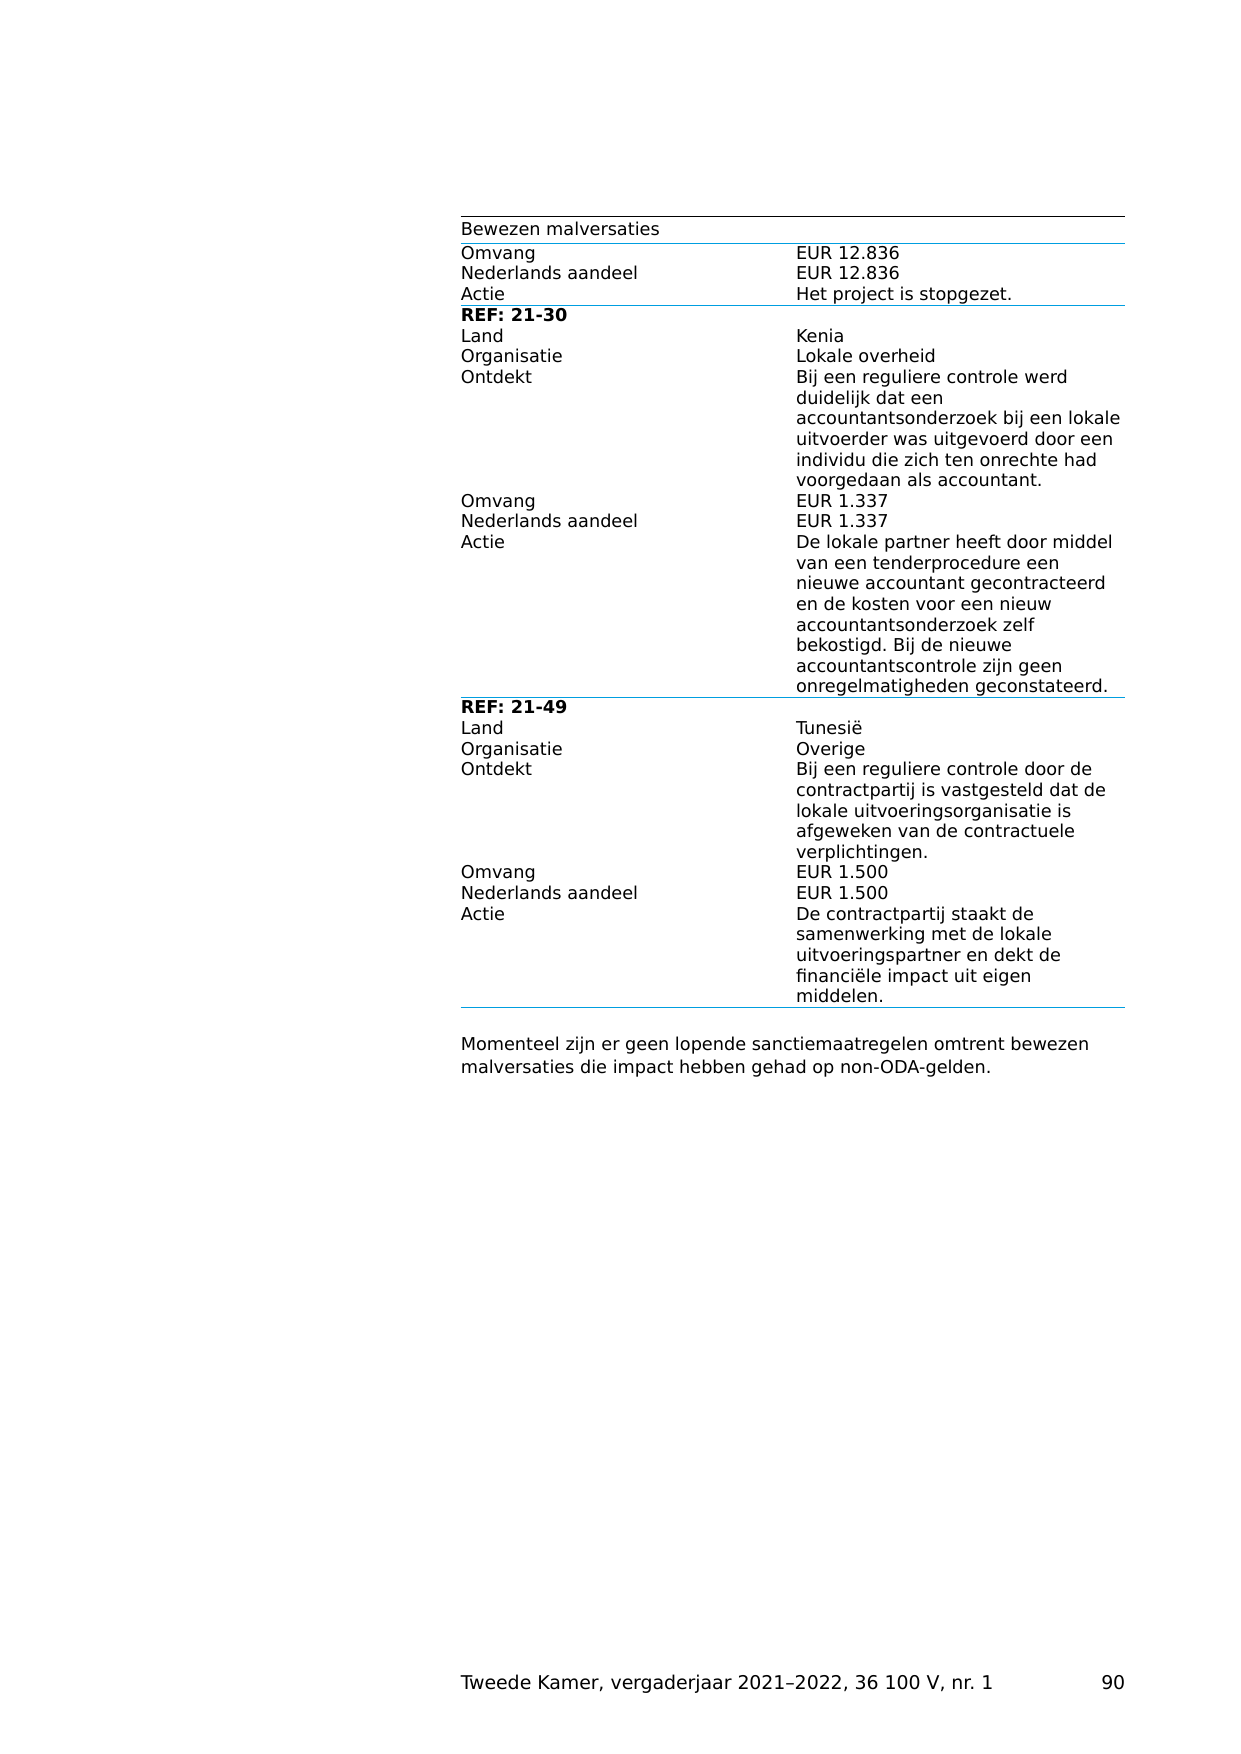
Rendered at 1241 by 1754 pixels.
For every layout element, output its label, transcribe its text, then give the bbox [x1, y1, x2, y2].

text Momenteel zijn er geen lopende sanctiemaatregelen omtrent bewezen malversaties die impact hebben gehad op non-ODA-gelden. [461, 1032, 1125, 1078]
table_cell Ontdekt [461, 759, 793, 862]
table_cell Actie [461, 284, 793, 304]
table_cell [793, 698, 1125, 718]
table_cell Ontdekt [461, 367, 793, 491]
table_cell REF: 21-49 [461, 698, 793, 718]
table_cell Actie [461, 532, 793, 697]
table_cell Nederlands aandeel [461, 511, 793, 532]
table_cell De lokale partner heeft door middel van een tenderprocedure een nieuwe accountant gecontracteerd en de kosten voor een nieuw accountantsonderzoek zelf bekostigd. Bij de nieuwe accountantscontrole zijn geen onregelmatigheden geconstateerd. [793, 532, 1125, 697]
table_cell Overige [793, 739, 1125, 759]
table_cell Het project is stopgezet. [793, 284, 1125, 304]
table_cell EUR 1.337 [793, 511, 1125, 532]
table_cell Organisatie [461, 346, 793, 367]
table_cell Nederlands aandeel [461, 263, 793, 284]
table_cell Omvang [461, 491, 793, 511]
table_cell EUR 1.337 [793, 491, 1125, 511]
table_cell Tunesië [793, 718, 1125, 739]
table_cell Bij een reguliere controle werd duidelijk dat een accountantsonderzoek bij een lokale uitvoerder was uitgevoerd door een individu die zich ten onrechte had voorgedaan als accountant. [793, 367, 1125, 491]
table_cell Bewezen malversaties [461, 217, 1125, 243]
table_cell Actie [461, 904, 793, 1007]
table_cell Organisatie [461, 739, 793, 759]
table_cell Bij een reguliere controle door de contractpartij is vastgesteld dat de lokale uitvoeringsorganisatie is afgeweken van de contractuele verplichtingen. [793, 759, 1125, 862]
table_cell Nederlands aandeel [461, 883, 793, 904]
table_cell REF: 21-30 [461, 306, 793, 326]
table_cell EUR 1.500 [793, 883, 1125, 904]
table_cell De contractpartij staakt de samenwerking met de lokale uitvoeringspartner en dekt de financiële impact uit eigen middelen. [793, 904, 1125, 1007]
table_cell Omvang [461, 863, 793, 883]
table_cell Land [461, 718, 793, 739]
table_cell Lokale overheid [793, 346, 1125, 367]
table_header Tabel 47 Bewezen non-ODA malversaties [461, 191, 1125, 216]
table_cell EUR 1.500 [793, 863, 1125, 883]
table_cell Omvang [461, 244, 793, 263]
table_cell EUR 12.836 [793, 263, 1125, 284]
table_cell Land [461, 326, 793, 346]
table_cell EUR 12.836 [793, 244, 1125, 263]
table_cell [793, 306, 1125, 326]
table_cell Kenia [793, 326, 1125, 346]
